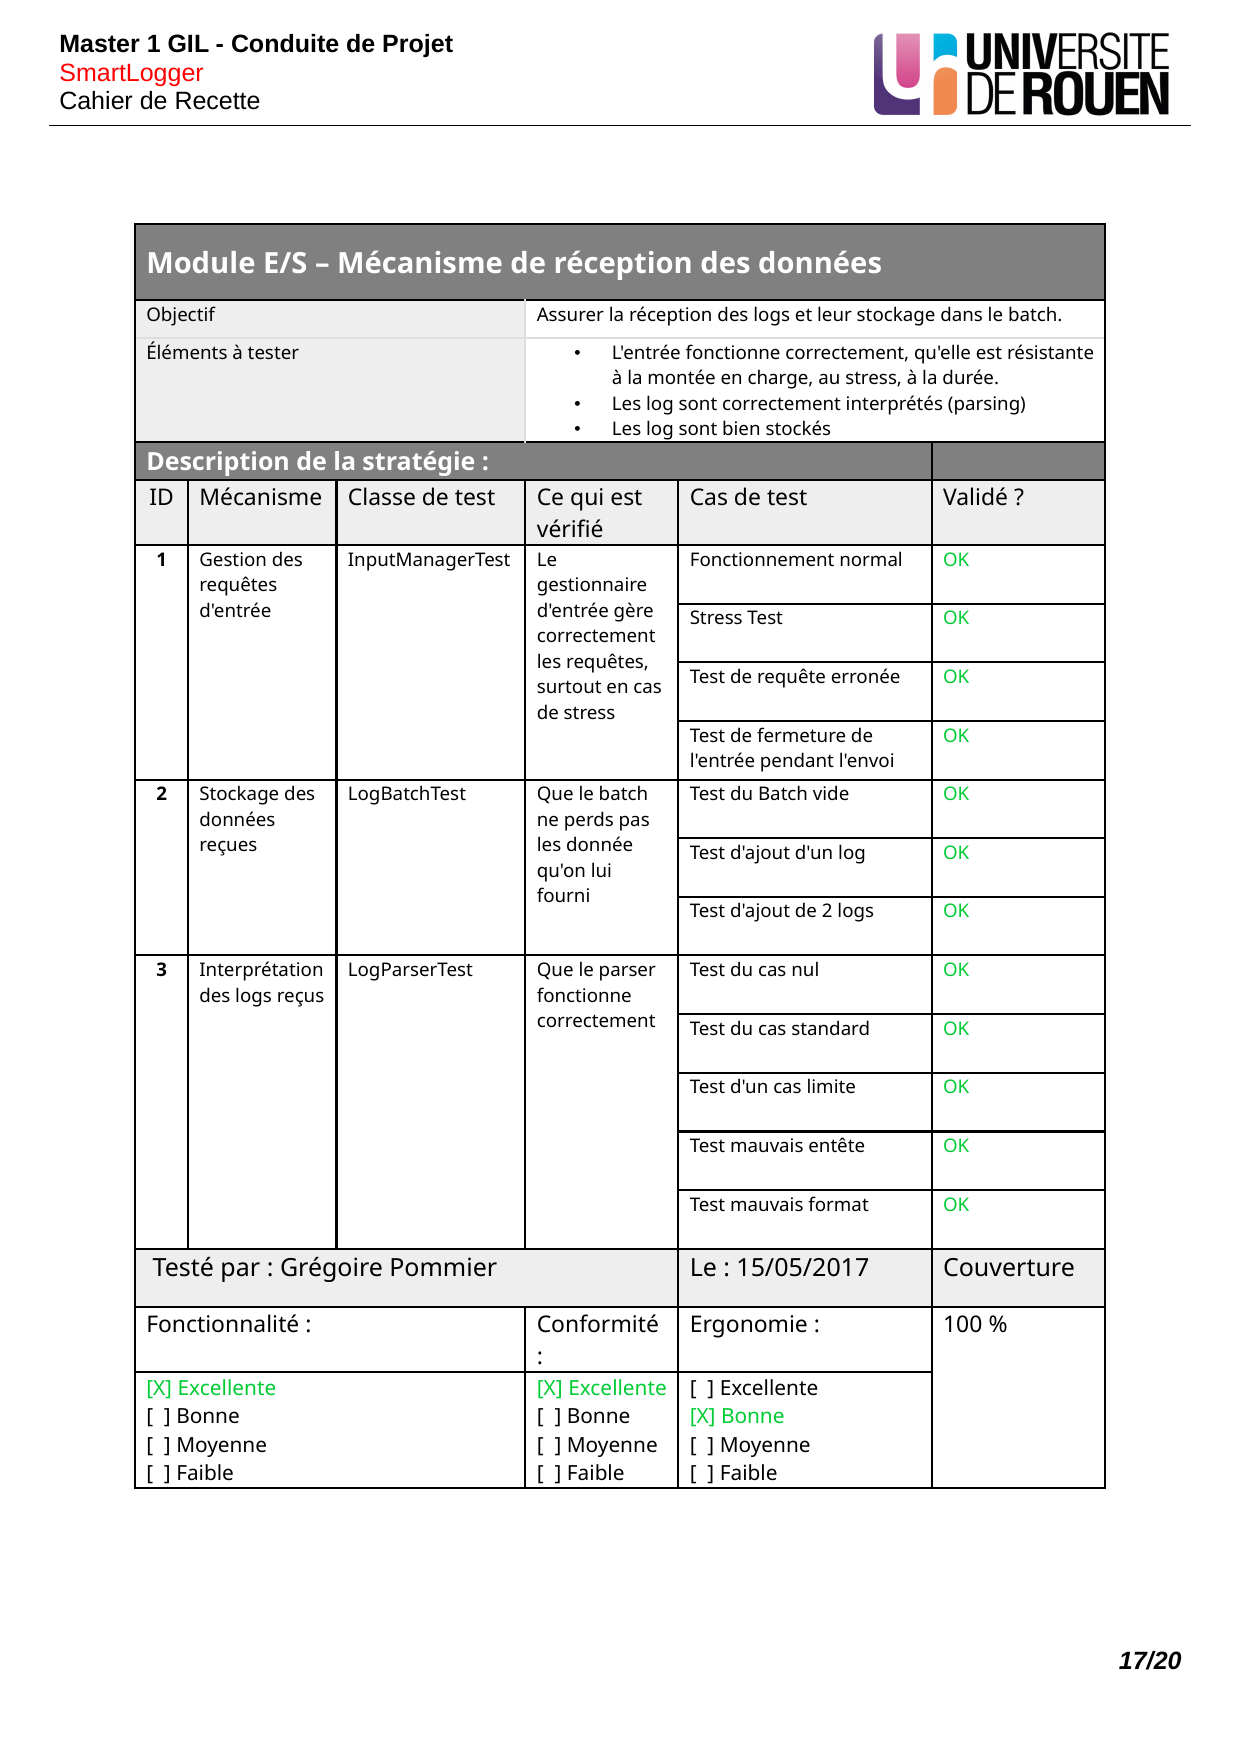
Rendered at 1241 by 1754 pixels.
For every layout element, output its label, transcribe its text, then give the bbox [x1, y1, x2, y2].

table_cell Ergonomie : [679, 1308, 931, 1371]
table_header Module E/S – Mécanisme de réception des données [136, 225, 1104, 299]
table_cell Éléments à tester [136, 339, 524, 441]
table_cell Test mauvais format [679, 1191, 931, 1248]
table_cell OK [933, 546, 1104, 602]
table_cell [X] Excellente [ ] Bonne [ ] Moyenne [ ] Faible [136, 1373, 524, 1487]
table_cell Que le batch ne perds pas les donnée qu'on lui fourni [526, 781, 677, 954]
table_cell [933, 443, 1104, 479]
table_cell Le gestionnaire d'entrée gère correctement les requêtes, surtout en cas de stress [526, 546, 677, 778]
table_cell Fonctionnalité : [136, 1308, 524, 1371]
table_cell Test de fermeture de l'entrée pendant l'envoi [679, 722, 931, 778]
table_cell Validé ? [933, 481, 1104, 544]
table_cell LogParserTest [338, 956, 524, 1248]
table_cell Test du cas nul [679, 956, 931, 1013]
table_cell OK [933, 1191, 1104, 1248]
table_cell Stress Test [679, 605, 931, 661]
table_cell Objectif [136, 301, 524, 337]
table_cell Conformité : [526, 1308, 677, 1371]
table_cell [X] Excellente [ ] Bonne [ ] Moyenne [ ] Faible [526, 1373, 677, 1487]
table_cell Mécanisme [189, 481, 335, 544]
table_cell Stockage des données reçues [189, 781, 335, 954]
table_cell Test d'ajout de 2 logs [679, 898, 931, 954]
table_cell Test d'ajout d'un log [679, 839, 931, 896]
table_cell OK [933, 722, 1104, 778]
table_cell Interprétation des logs reçus [189, 956, 335, 1248]
table_cell Gestion des requêtes d'entrée [189, 546, 335, 778]
table_cell OK [933, 1133, 1104, 1189]
table_cell Classe de test [338, 481, 524, 544]
table_cell Test mauvais entête [679, 1133, 931, 1189]
table_cell Description de la stratégie : [136, 443, 931, 479]
table_cell ID [136, 481, 187, 544]
table_cell Que le parser fonctionne correctement [526, 956, 677, 1248]
table_cell OK [933, 1074, 1104, 1130]
table_cell InputManagerTest [338, 546, 524, 778]
picture [872, 32, 1170, 118]
table_cell OK [933, 781, 1104, 837]
table_cell 1 [136, 546, 187, 778]
table_cell OK [933, 839, 1104, 896]
table_cell [ ] Excellente [X] Bonne [ ] Moyenne [ ] Faible [679, 1373, 931, 1487]
table_cell Couverture [933, 1250, 1104, 1306]
table_cell Test du Batch vide [679, 781, 931, 837]
table_cell OK [933, 663, 1104, 720]
table_cell Testé par : Grégoire Pommier [136, 1250, 677, 1306]
table_cell Test de requête erronée [679, 663, 931, 720]
table_cell Cas de test [679, 481, 931, 544]
table_cell LogBatchTest [338, 781, 524, 954]
table_cell Test d'un cas limite [679, 1074, 931, 1130]
table_cell 3 [136, 956, 187, 1248]
table_cell OK [933, 956, 1104, 1013]
table_cell 100 % [933, 1308, 1104, 1487]
table_cell Fonctionnement normal [679, 546, 931, 602]
table_cell L'entrée fonctionne correctement, qu'elle est résistante à la montée en charge, au stress, à la durée. Les log sont correctement interprétés (parsing) Les log sont bien stockés [526, 339, 1104, 441]
table_cell OK [933, 1015, 1104, 1072]
table_cell OK [933, 898, 1104, 954]
table_cell Test du cas standard [679, 1015, 931, 1072]
table_cell 2 [136, 781, 187, 954]
table_cell Assurer la réception des logs et leur stockage dans le batch. [526, 301, 1104, 337]
table_cell OK [933, 605, 1104, 661]
table_cell Ce qui est vérifié [526, 481, 677, 544]
table_cell Le : 15/05/2017 [679, 1250, 931, 1306]
